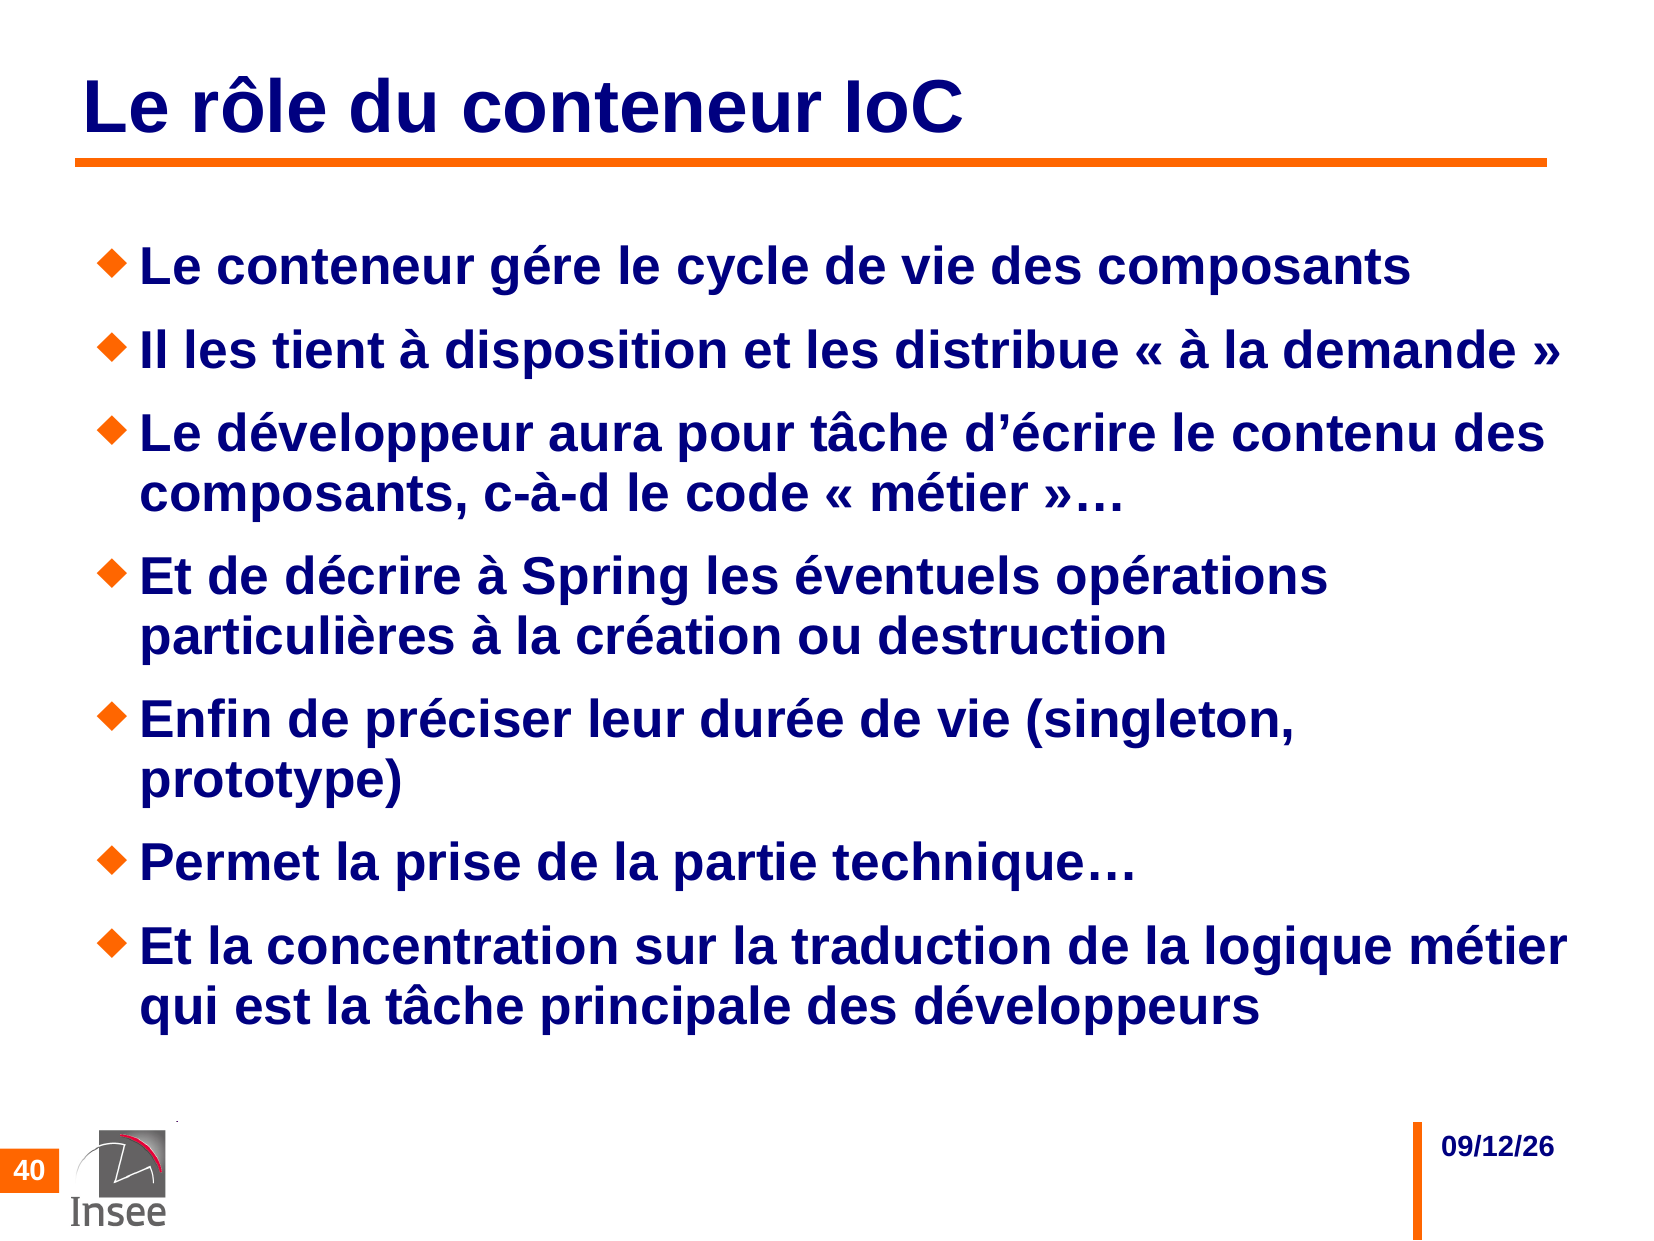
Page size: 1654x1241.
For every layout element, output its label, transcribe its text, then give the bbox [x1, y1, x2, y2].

list Le conteneur gére le cycle de vie des composants Il les tient à disposition et les distribue « à la demande » Le développeur aura pour tâche d’écrire le contenu des composants, c-à-d le code « métier »… Et de décrire à Spring les éventuels opérations particulières à la création ou destruction Enfin de préciser leur durée de vie (singleton, prototype) Permet la prise de la partie technique… Et la concentration sur la traduction de la logique métier qui est la tâche principale des développeurs [82, 236, 1571, 1087]
picture [62, 1121, 178, 1241]
title Le rôle du conteneur IoC [82, 49, 1619, 163]
